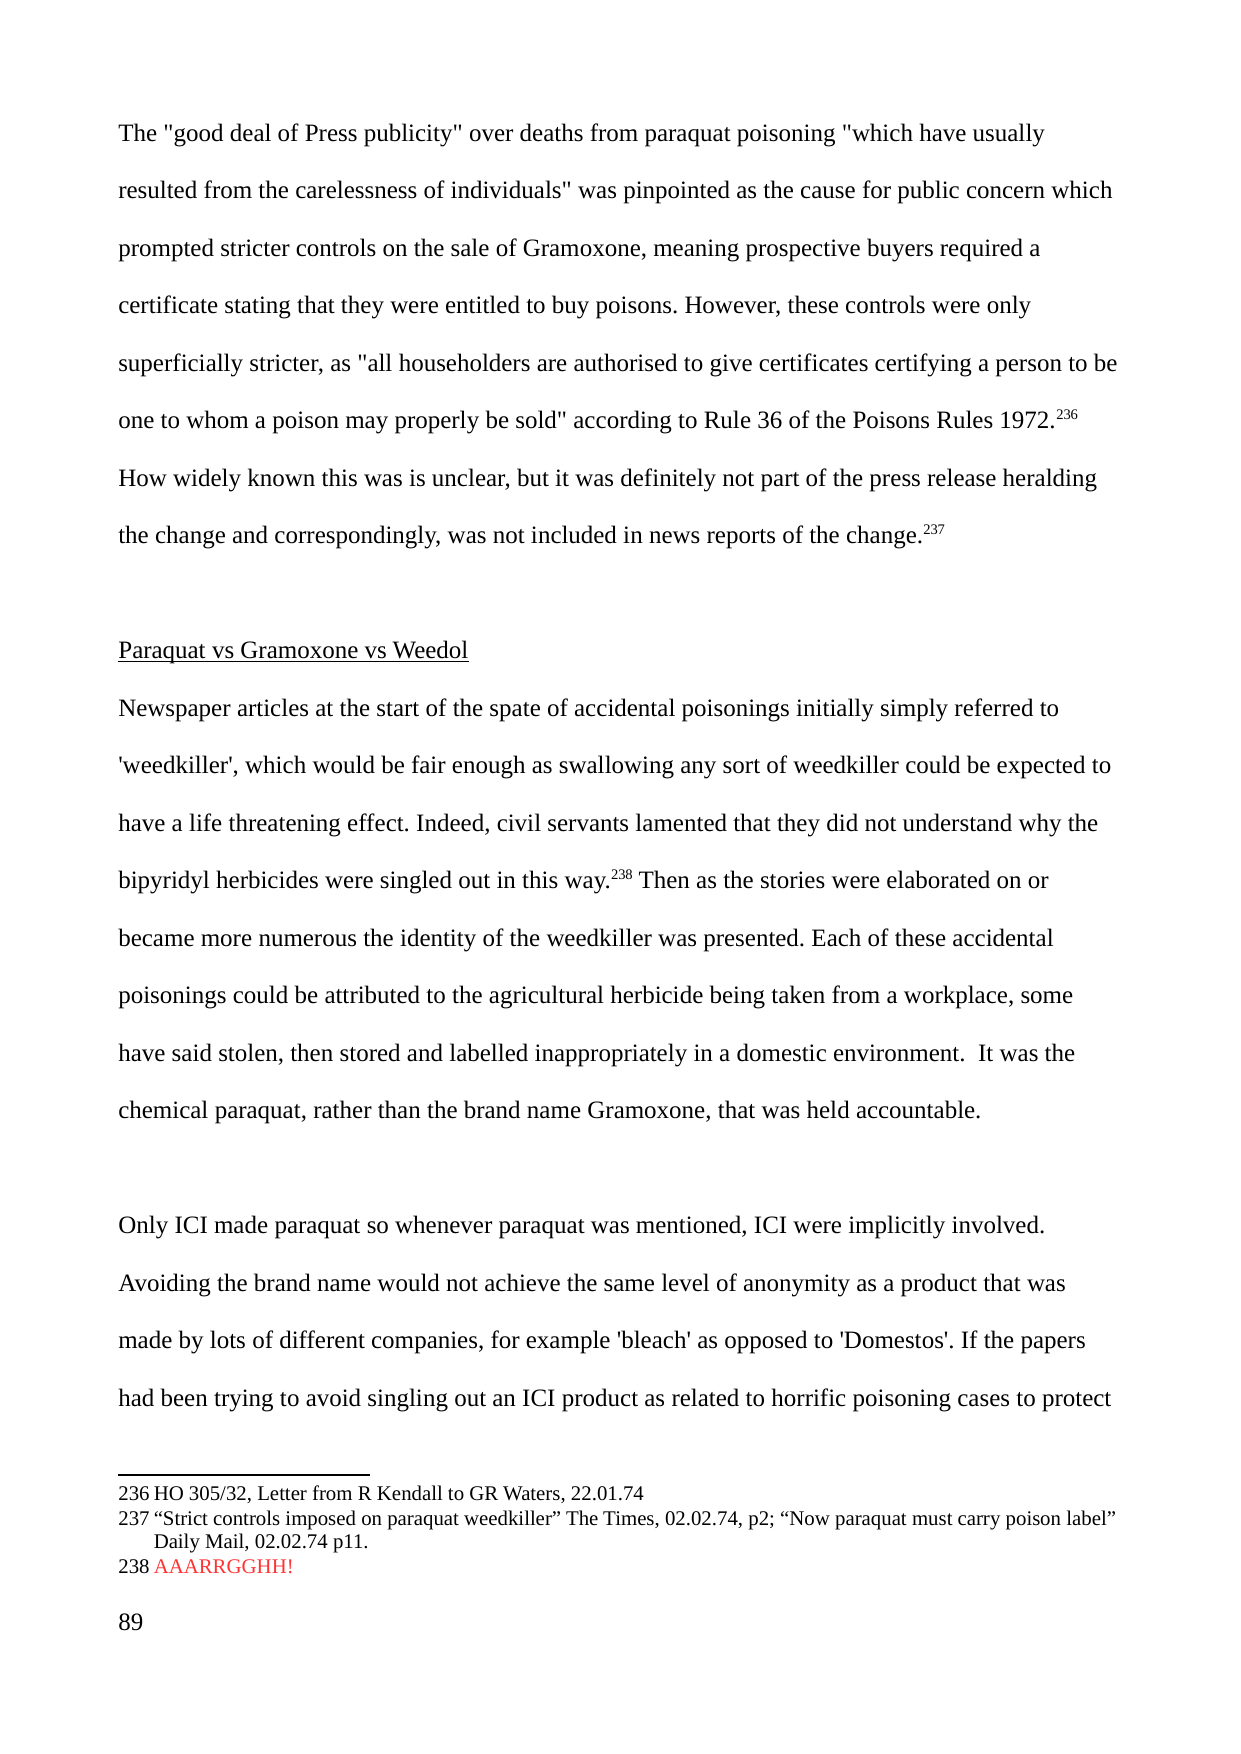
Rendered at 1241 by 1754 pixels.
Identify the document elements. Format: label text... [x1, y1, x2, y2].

text Only ICI made paraquat so whenever paraquat was mentioned, ICI were implicitly involved. Avoiding the brand name would not achieve the same level of anonymity as a product that was made by lots of different companies, for example 'bleach' as opposed to 'Domestos'. If the papers had been trying to avoid singling out an ICI product as related to horrific poisoning cases to protect [118, 1211, 1122, 1412]
text HO 305/32, Letter from R Kendall to GR Waters, 22.01.74 [118, 1481, 1122, 1505]
text The "good deal of Press publicity" over deaths from paraquat poisoning "which have usually resulted from the carelessness of individuals" was pinpointed as the cause for public concern which prompted stricter controls on the sale of Gramoxone, meaning prospective buyers required a certificate stating that they were entitled to buy poisons. However, these controls were only superficially stricter, as "all householders are authorised to give certificates certifying a person to be one to whom a poison may properly be sold" according to Rule 36 of the Poisons Rules 1972. How widely known this was is unclear, but it was definitely not part of the press release heralding the change and correspondingly, was not included in news reports of the change. [118, 118, 1122, 549]
text AAARRGGHH! [118, 1553, 1122, 1578]
text Newspaper articles at the start of the spate of accidental poisonings initially simply referred to 'weedkiller', which would be fair enough as swallowing any sort of weedkiller could be expected to have a life threatening effect. Indeed, civil servants lamented that they did not understand why the bipyridyl herbicides were singled out in this way. Then as the stories were elaborated on or became more numerous the identity of the weedkiller was presented. Each of these accidental poisonings could be attributed to the agricultural herbicide being taken from a workplace, some have said stolen, then stored and labelled inappropriately in a domestic environment. It was the chemical paraquat, rather than the brand name Gramoxone, that was held accountable. [118, 693, 1122, 1124]
text Paraquat vs Gramoxone vs Weedol [118, 636, 1122, 664]
text “Strict controls imposed on paraquat weedkiller” The Times, 02.02.74, p2; “Now paraquat must carry poison label” Daily Mail, 02.02.74 p11. [118, 1505, 1122, 1553]
